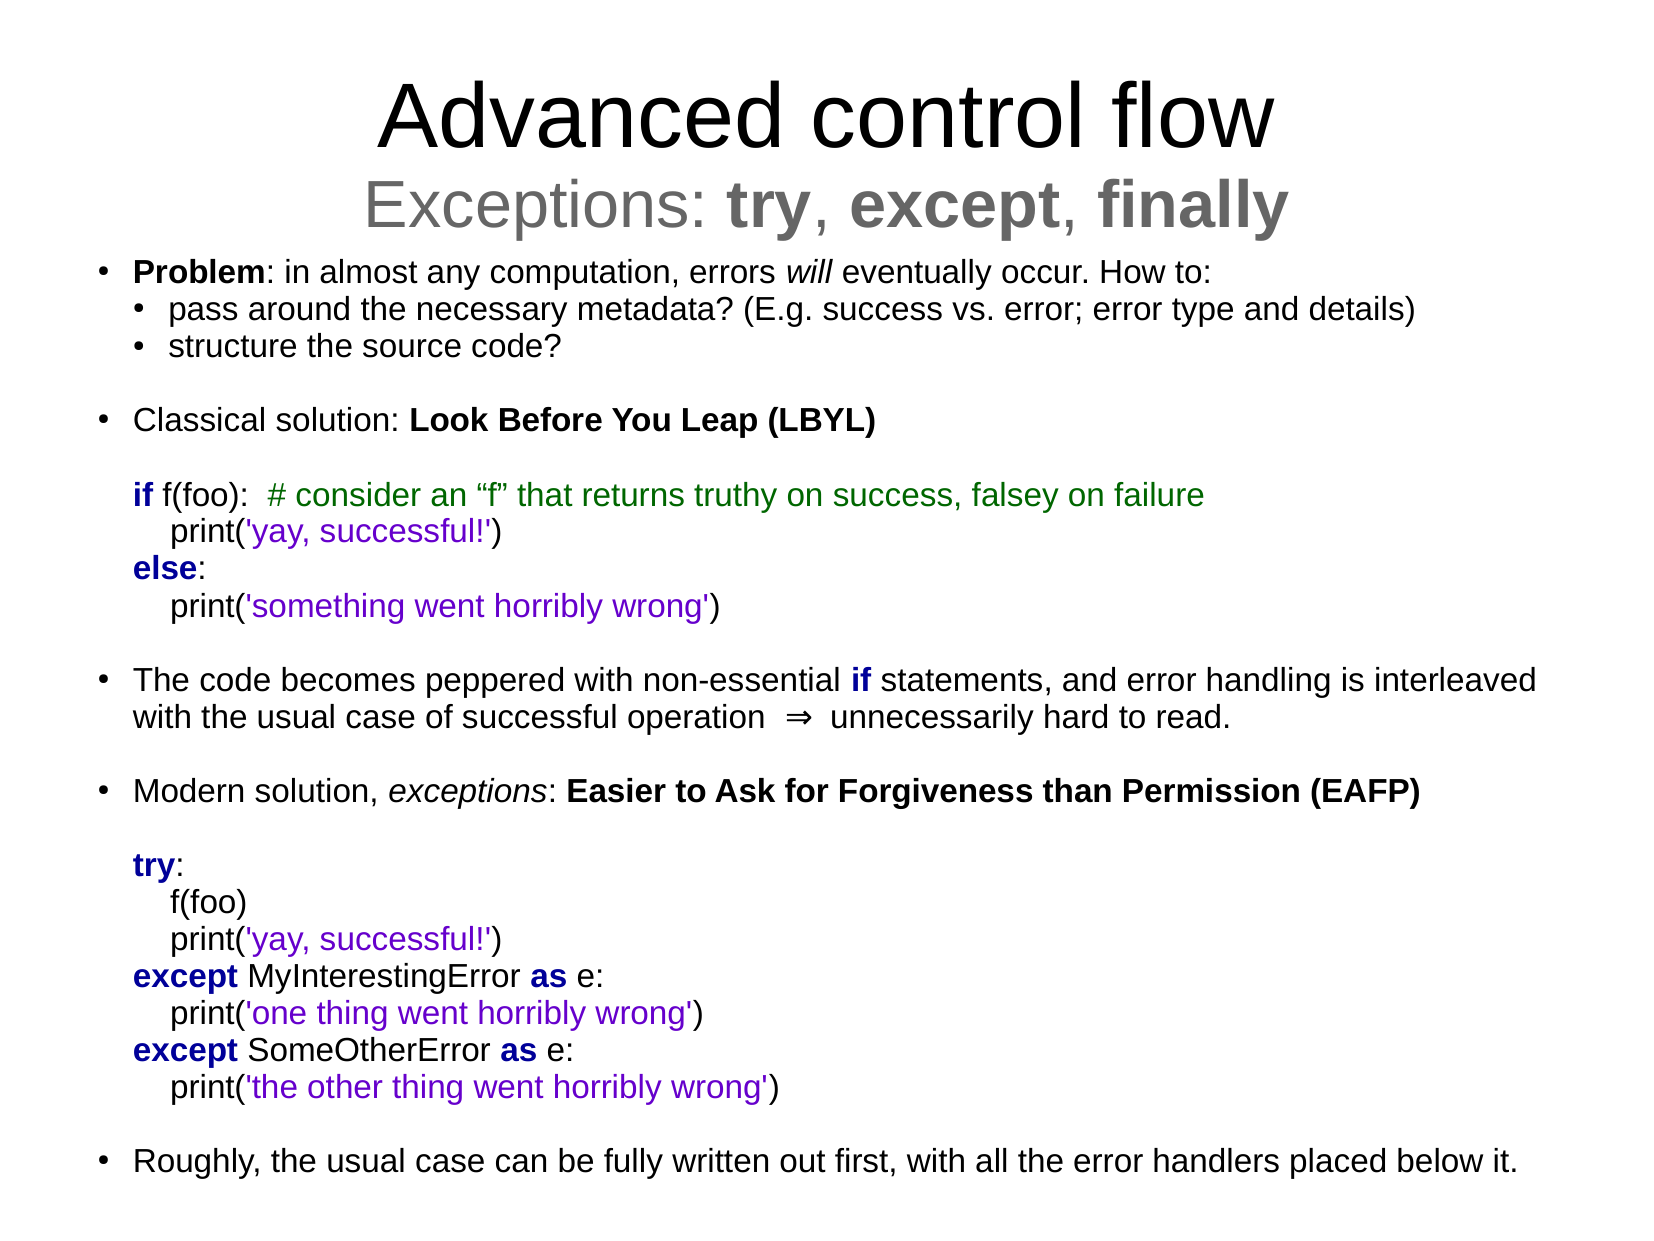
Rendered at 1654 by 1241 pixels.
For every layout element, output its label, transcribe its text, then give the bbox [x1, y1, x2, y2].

text_box Problem: in almost any computation, errors will eventually occur. How to: pass around the necessary metadata? (E.g. success vs. error; error type and details) structure the source code? Classical solution: Look Before You Leap (LBYL) if f(foo): # consider an “f” that returns truthy on success, falsey on failure print('yay, successful!') else: print('something went horribly wrong') The code becomes peppered with non-essential if statements, and error handling is interleaved with the usual case of successful operation ⇒ unnecessarily hard to read. Modern solution, exceptions: Easier to Ask for Forgiveness than Permission (EAFP) try: f(foo) print('yay, successful!') except MyInterestingError as e: print('one thing went horribly wrong') except SomeOtherError as e: print('the other thing went horribly wrong') Roughly, the usual case can be fully written out first, with all the error handlers placed below it. [82, 246, 1561, 1199]
title Advanced control flow Exceptions: try, except, finally [82, 49, 1571, 257]
